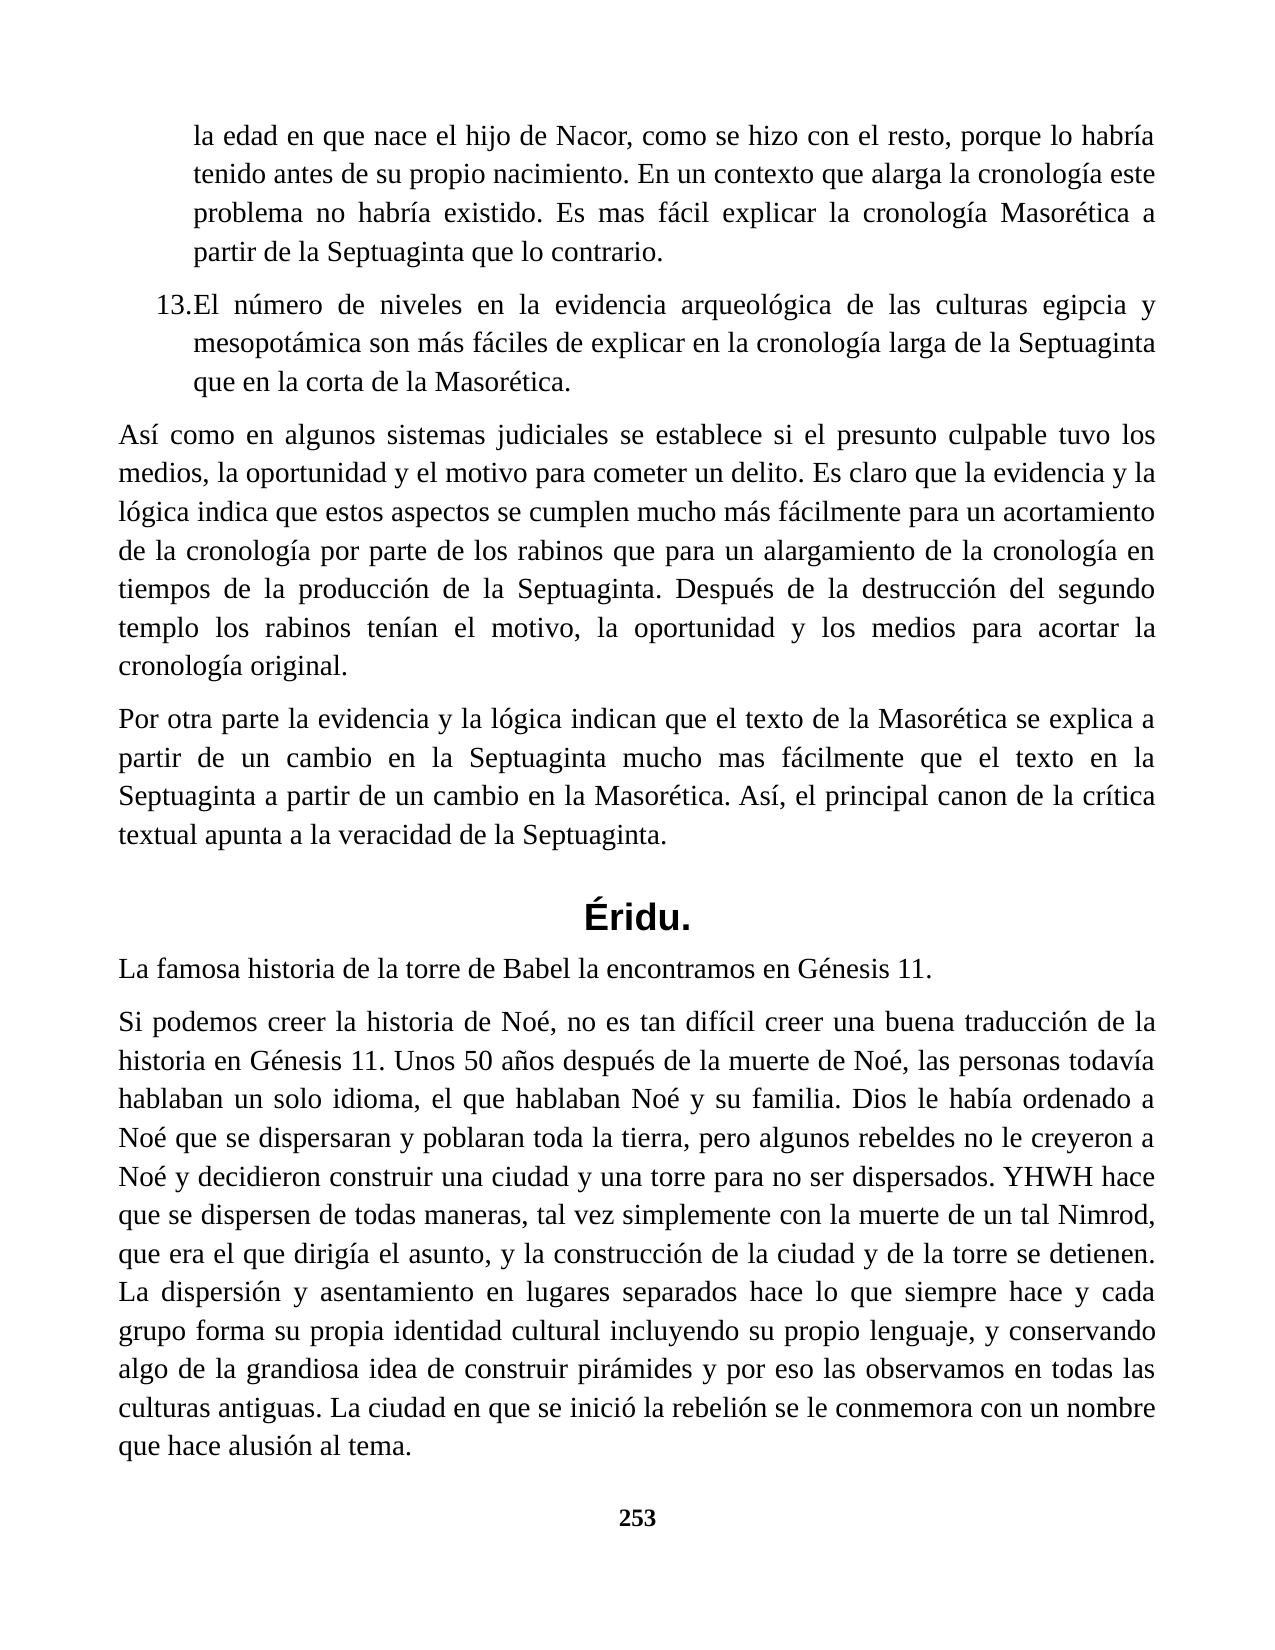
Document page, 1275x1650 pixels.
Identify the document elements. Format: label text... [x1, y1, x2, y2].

list la edad en que nace el hijo de Nacor, como se hizo con el resto, porque lo habría tenido antes de su propio nacimiento. En un contexto que alarga la cronología este problema no habría existido. Es mas fácil explicar la cronología Masorética a partir de la Septuaginta que lo contrario. [156, 118, 1157, 267]
text Por otra parte la evidencia y la lógica indican que el texto de la Masorética se explica a partir de un cambio en la Septuaginta mucho mas fácilmente que el texto en la Septuaginta a partir de un cambio en la Masorética. Así, el principal canon de la crítica textual apunta a la veracidad de la Septuaginta. [118, 701, 1157, 851]
text La famosa historia de la torre de Babel la encontramos en Génesis 11. [118, 951, 1157, 985]
subtitle Éridu. [118, 895, 1157, 939]
text Si podemos creer la historia de Noé, no es tan difícil creer una buena traducción de la historia en Génesis 11. Unos 50 años después de la muerte de Noé, las personas todavía hablaban un solo idioma, el que hablaban Noé y su familia. Dios le había ordenado a Noé que se dispersaran y poblaran toda la tierra, pero algunos rebeldes no le creyeron a Noé y decidieron construir una ciudad y una torre para no ser dispersados. YHWH hace que se dispersen de todas maneras, tal vez simplemente con la muerte de un tal Nimrod, que era el que dirigía el asunto, y la construcción de la ciudad y de la torre se detienen. La dispersión y asentamiento en lugares separados hace lo que siempre hace y cada grupo forma su propia identidad cultural incluyendo su propio lenguaje, y conservando algo de la grandiosa idea de construir pirámides y por eso las observamos en todas las culturas antiguas. La ciudad en que se inició la rebelión se le conmemora con un nombre que hace alusión al tema. [118, 1004, 1157, 1462]
list El número de niveles en la evidencia arqueológica de las culturas egipcia y mesopotámica son más fáciles de explicar en la cronología larga de la Septuaginta que en la corta de la Masorética. [156, 287, 1157, 397]
text Así como en algunos sistemas judiciales se establece si el presunto culpable tuvo los medios, la oportunidad y el motivo para cometer un delito. Es claro que la evidencia y la lógica indica que estos aspectos se cumplen mucho más fácilmente para un acortamiento de la cronología por parte de los rabinos que para un alargamiento de la cronología en tiempos de la producción de la Septuaginta. Después de la destrucción del segundo templo los rabinos tenían el motivo, la oportunidad y los medios para acortar la cronología original. [118, 417, 1157, 682]
